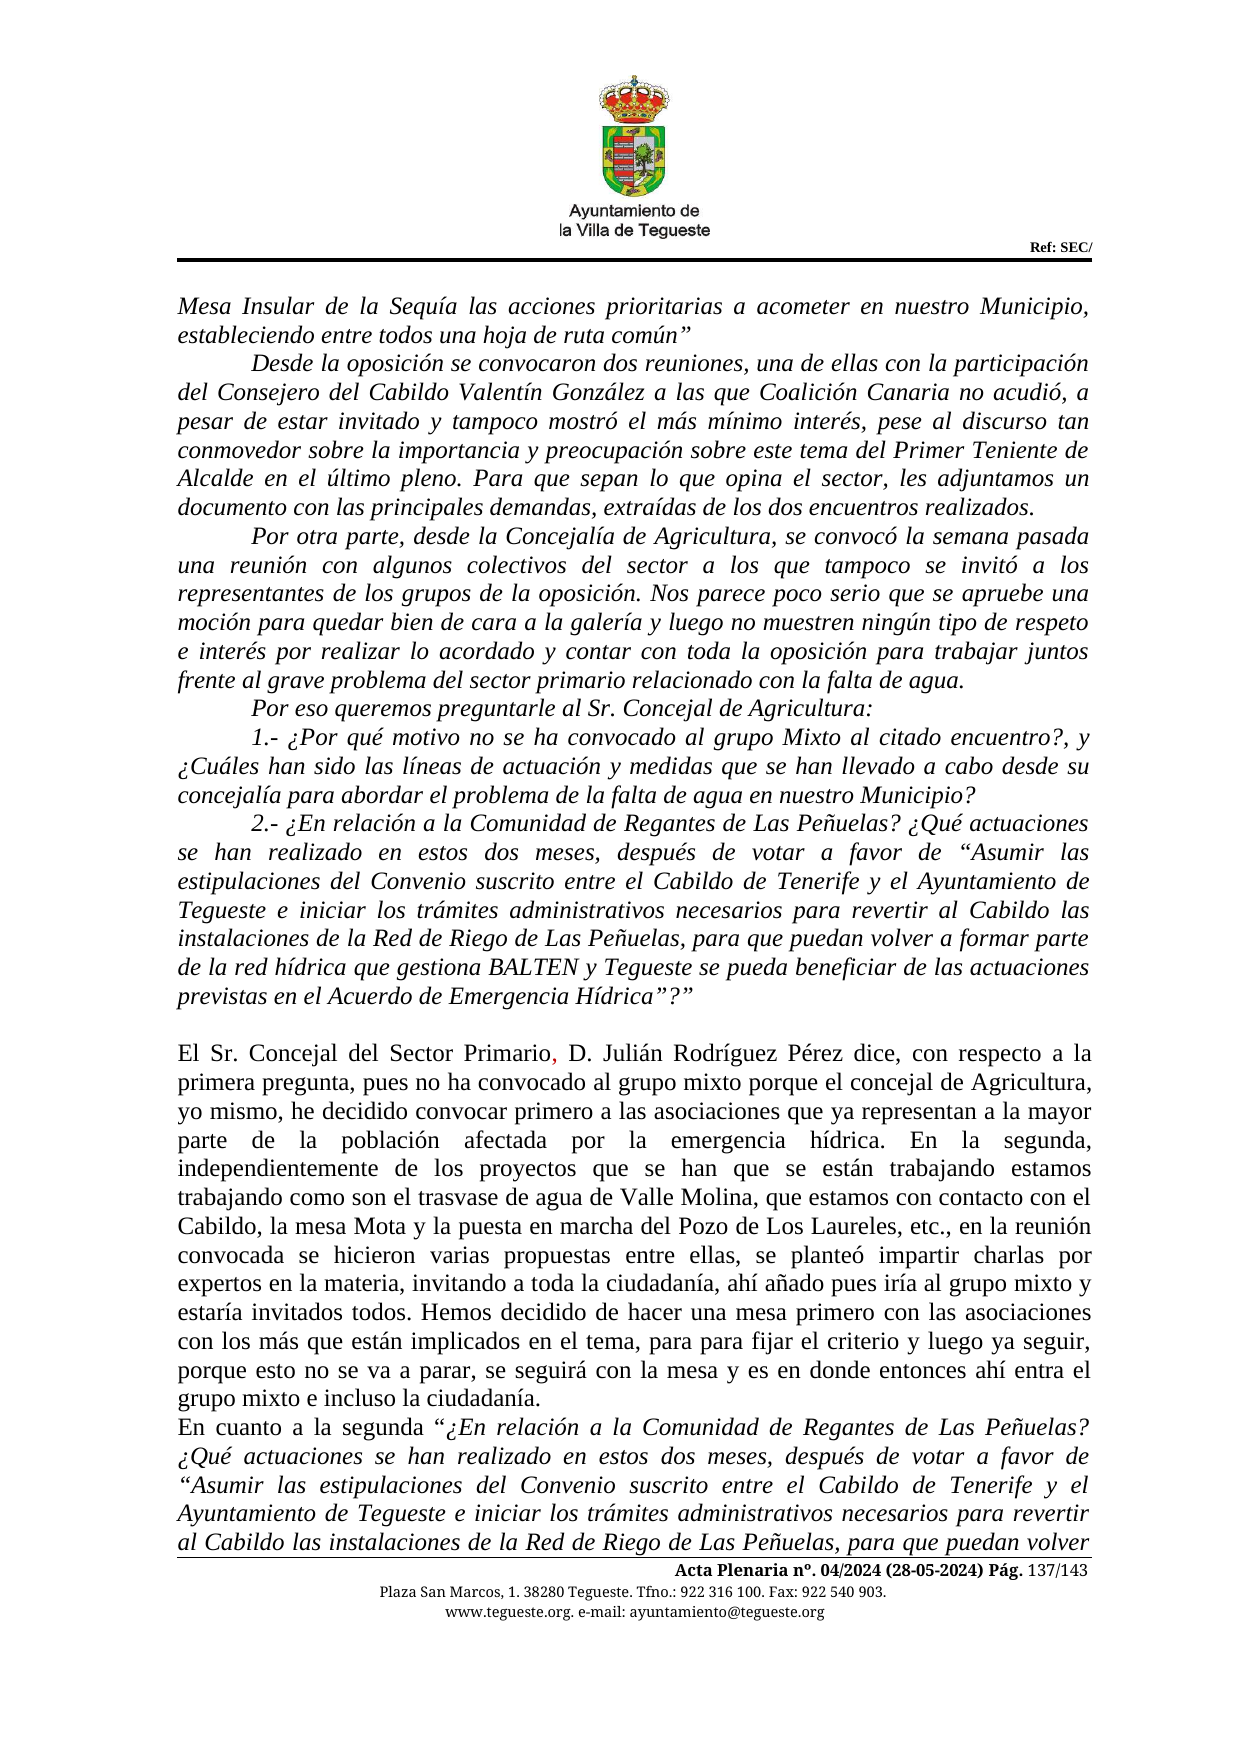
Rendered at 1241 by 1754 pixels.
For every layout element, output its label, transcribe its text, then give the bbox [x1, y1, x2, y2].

text 2.- ¿En relación a la Comunidad de Regantes de Las Peñuelas? ¿Qué actuaciones se han realizado en estos dos meses, después de votar a favor de “Asumir las estipulaciones del Convenio suscrito entre el Cabildo de Tenerife y el Ayuntamiento de Tegueste e iniciar los trámites administrativos necesarios para revertir al Cabildo las instalaciones de la Red de Riego de Las Peñuelas, para que puedan volver a formar parte de la red hídrica que gestiona BALTEN y Tegueste se pueda beneficiar de las actuaciones previstas en el Acuerdo de Emergencia Hídrica”?” [177, 808, 1093, 1010]
text Mesa Insular de la Sequía las acciones prioritarias a acometer en nuestro Municipio, estableciendo entre todos una hoja de ruta común” [177, 291, 1093, 348]
text En cuanto a la segunda “¿En relación a la Comunidad de Regantes de Las Peñuelas? ¿Qué actuaciones se han realizado en estos dos meses, después de votar a favor de “Asumir las estipulaciones del Convenio suscrito entre el Cabildo de Tenerife y el Ayuntamiento de Tegueste e iniciar los trámites administrativos necesarios para revertir al Cabildo las instalaciones de la Red de Riego de Las Peñuelas, para que puedan volver [177, 1412, 1092, 1556]
text El Sr. Concejal del Sector Primario, D. Julián Rodríguez Pérez dice, con respecto a la primera pregunta, pues no ha convocado al grupo mixto porque el concejal de Agricultura, yo mismo, he decidido convocar primero a las asociaciones que ya representan a la mayor parte de la población afectada por la emergencia hídrica. En la segunda, independientemente de los proyectos que se han que se están trabajando estamos trabajando como son el trasvase de agua de Valle Molina, que estamos con contacto con el Cabildo, la mesa Mota y la puesta en marcha del Pozo de Los Laureles, etc., en la reunión convocada se hicieron varias propuestas entre ellas, se planteó impartir charlas por expertos en la materia, invitando a toda la ciudadanía, ahí añado pues iría al grupo mixto y estaría invitados todos. Hemos decidido de hacer una mesa primero con las asociaciones con los más que están implicados en el tema, para para fijar el criterio y luego ya seguir, porque esto no se va a parar, se seguirá con la mesa y es en donde entonces ahí entra el grupo mixto e incluso la ciudadanía. [177, 1038, 1092, 1412]
text Por otra parte, desde la Concejalía de Agricultura, se convocó la semana pasada una reunión con algunos colectivos del sector a los que tampoco se invitó a los representantes de los grupos de la oposición. Nos parece poco serio que se apruebe una moción para quedar bien de cara a la galería y luego no muestren ningún tipo de respeto e interés por realizar lo acordado y contar con toda la oposición para trabajar juntos frente al grave problema del sector primario relacionado con la falta de agua. [177, 521, 1093, 693]
text Desde la oposición se convocaron dos reuniones, una de ellas con la participación del Consejero del Cabildo Valentín González a las que Coalición Canaria no acudió, a pesar de estar invitado y tampoco mostró el más mínimo interés, pese al discurso tan conmovedor sobre la importancia y preocupación sobre este tema del Primer Teniente de Alcalde en el último pleno. Para que sepan lo que opina el sector, les adjuntamos un documento con las principales demandas, extraídas de los dos encuentros realizados. [177, 348, 1093, 521]
text 1.- ¿Por qué motivo no se ha convocado al grupo Mixto al citado encuentro?, y ¿Cuáles han sido las líneas de actuación y medidas que se han llevado a cabo desde su concejalía para abordar el problema de la falta de agua en nuestro Municipio? [177, 722, 1093, 808]
text Por eso queremos preguntarle al Sr. Concejal de Agricultura: [177, 693, 1093, 722]
